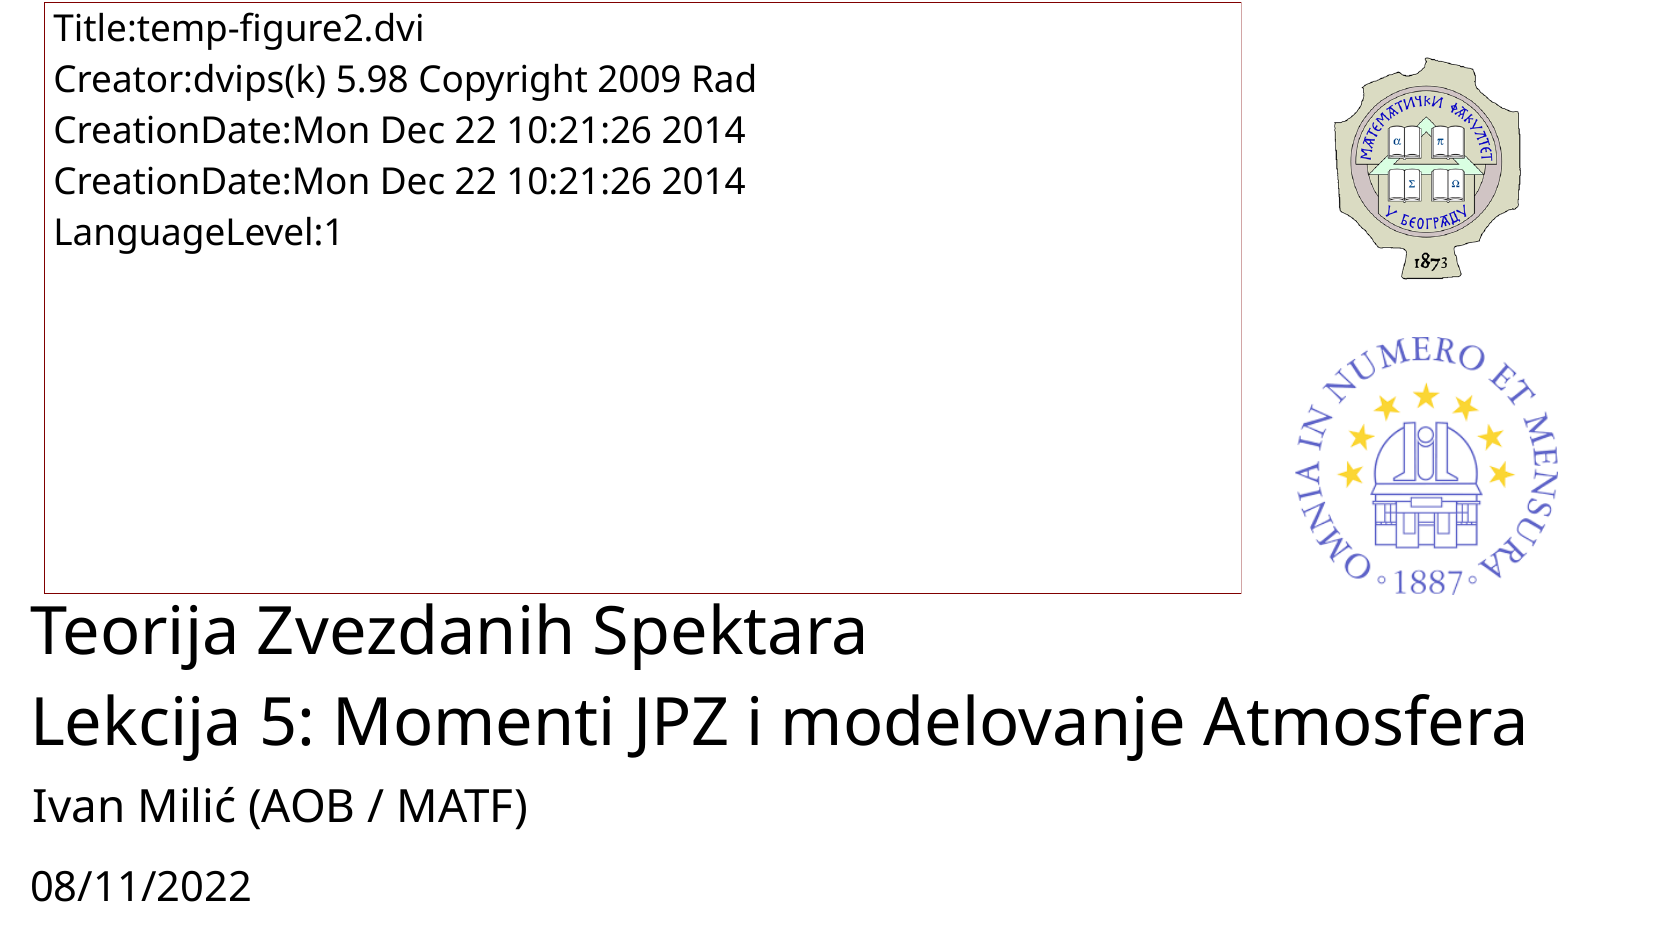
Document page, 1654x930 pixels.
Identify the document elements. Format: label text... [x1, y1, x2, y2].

text_box Teorija Zvezdanih Spektara Lekcija 5: Momenti JPZ i modelovanje Atmosfera [30, 583, 1595, 765]
picture [1295, 337, 1558, 595]
text_box Ivan Milić (AOB / MATF) [18, 765, 1331, 847]
picture [41, 0, 1616, 594]
subtitle 08/11/2022 [30, 847, 1530, 923]
